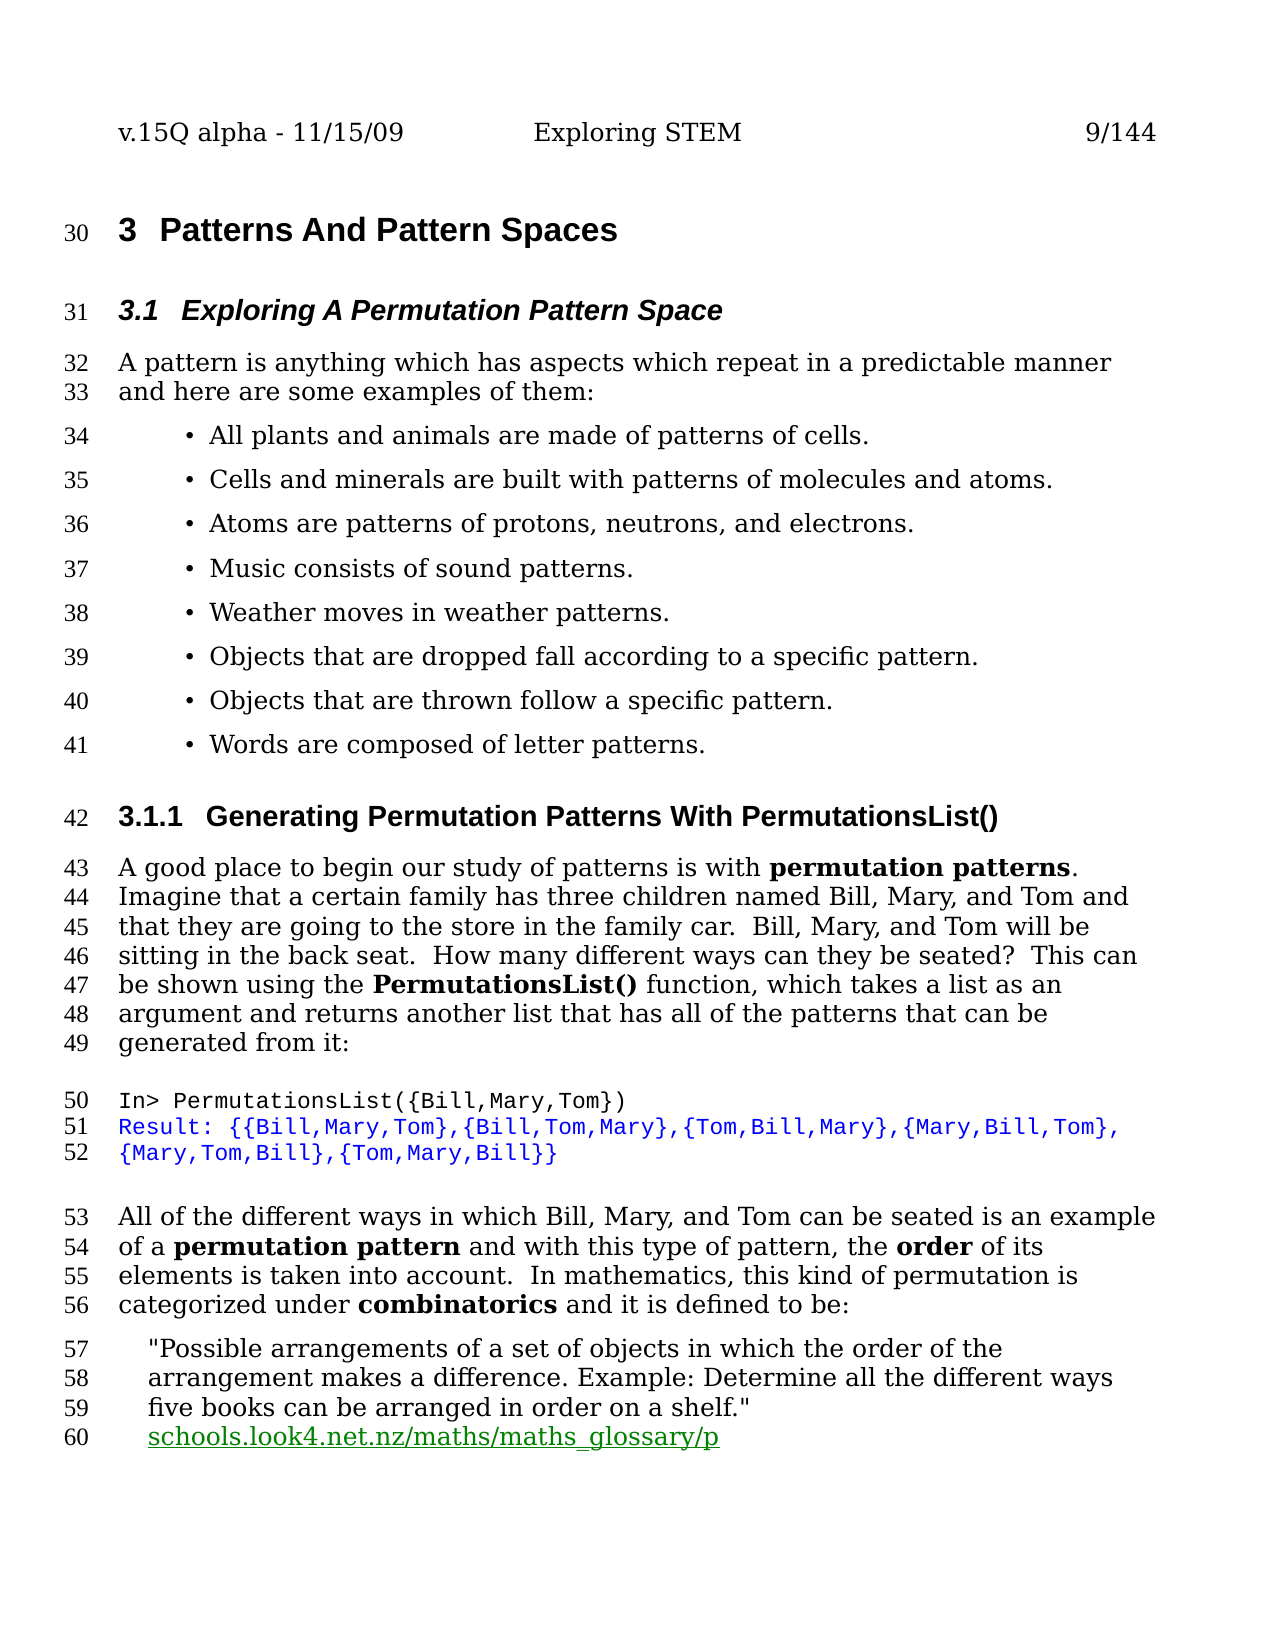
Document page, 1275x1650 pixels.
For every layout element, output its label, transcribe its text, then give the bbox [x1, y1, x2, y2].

text Result: {{Bill,Mary,Tom},{Bill,Tom,Mary},{Tom,Bill,Mary},{Mary,Bill,Tom},{Mary,Tom,Bill},{Tom,Mary,Bill}} [118, 1116, 1157, 1167]
list Objects that are dropped fall according to a specific pattern. [185, 642, 1157, 671]
subtitle Generating Permutation Patterns With PermutationsList() [118, 799, 1157, 832]
list Music consists of sound patterns. [185, 554, 1157, 583]
list All plants and animals are made of patterns of cells. [185, 421, 1157, 450]
text "Possible arrangements of a set of objects in which the order of the arrangement makes a difference. Example: Determine all the different ways five books can be arranged in order on a shelf." schools.look4.net.nz/maths/maths_glossary/p [148, 1334, 1157, 1451]
subtitle Patterns And Pattern Spaces [118, 210, 1157, 248]
text A good place to begin our study of patterns is with permutation patterns. Imagine that a certain family has three children named Bill, Mary, and Tom and that they are going to the store in the family car. Bill, Mary, and Tom will be sitting in the back seat. How many different ways can they be seated? This can be shown using the PermutationsList() function, which takes a list as an argument and returns another list that has all of the patterns that can be generated from it: [118, 853, 1157, 1058]
text In> PermutationsList({Bill,Mary,Tom}) [118, 1090, 1157, 1116]
text A pattern is anything which has aspects which repeat in a predictable manner and here are some examples of them: [118, 348, 1157, 406]
list Weather moves in weather patterns. [185, 598, 1157, 627]
list Cells and minerals are built with patterns of molecules and atoms. [185, 465, 1157, 494]
list Objects that are thrown follow a specific pattern. [185, 686, 1157, 715]
subtitle Exploring A Permutation Pattern Space [118, 293, 1157, 327]
text All of the different ways in which Bill, Mary, and Tom can be seated is an example of a permutation pattern and with this type of pattern, the order of its elements is taken into account. In mathematics, this kind of permutation is categorized under combinatorics and it is defined to be: [118, 1202, 1157, 1319]
list Words are composed of letter patterns. [185, 730, 1157, 759]
list Atoms are patterns of protons, neutrons, and electrons. [185, 509, 1157, 539]
